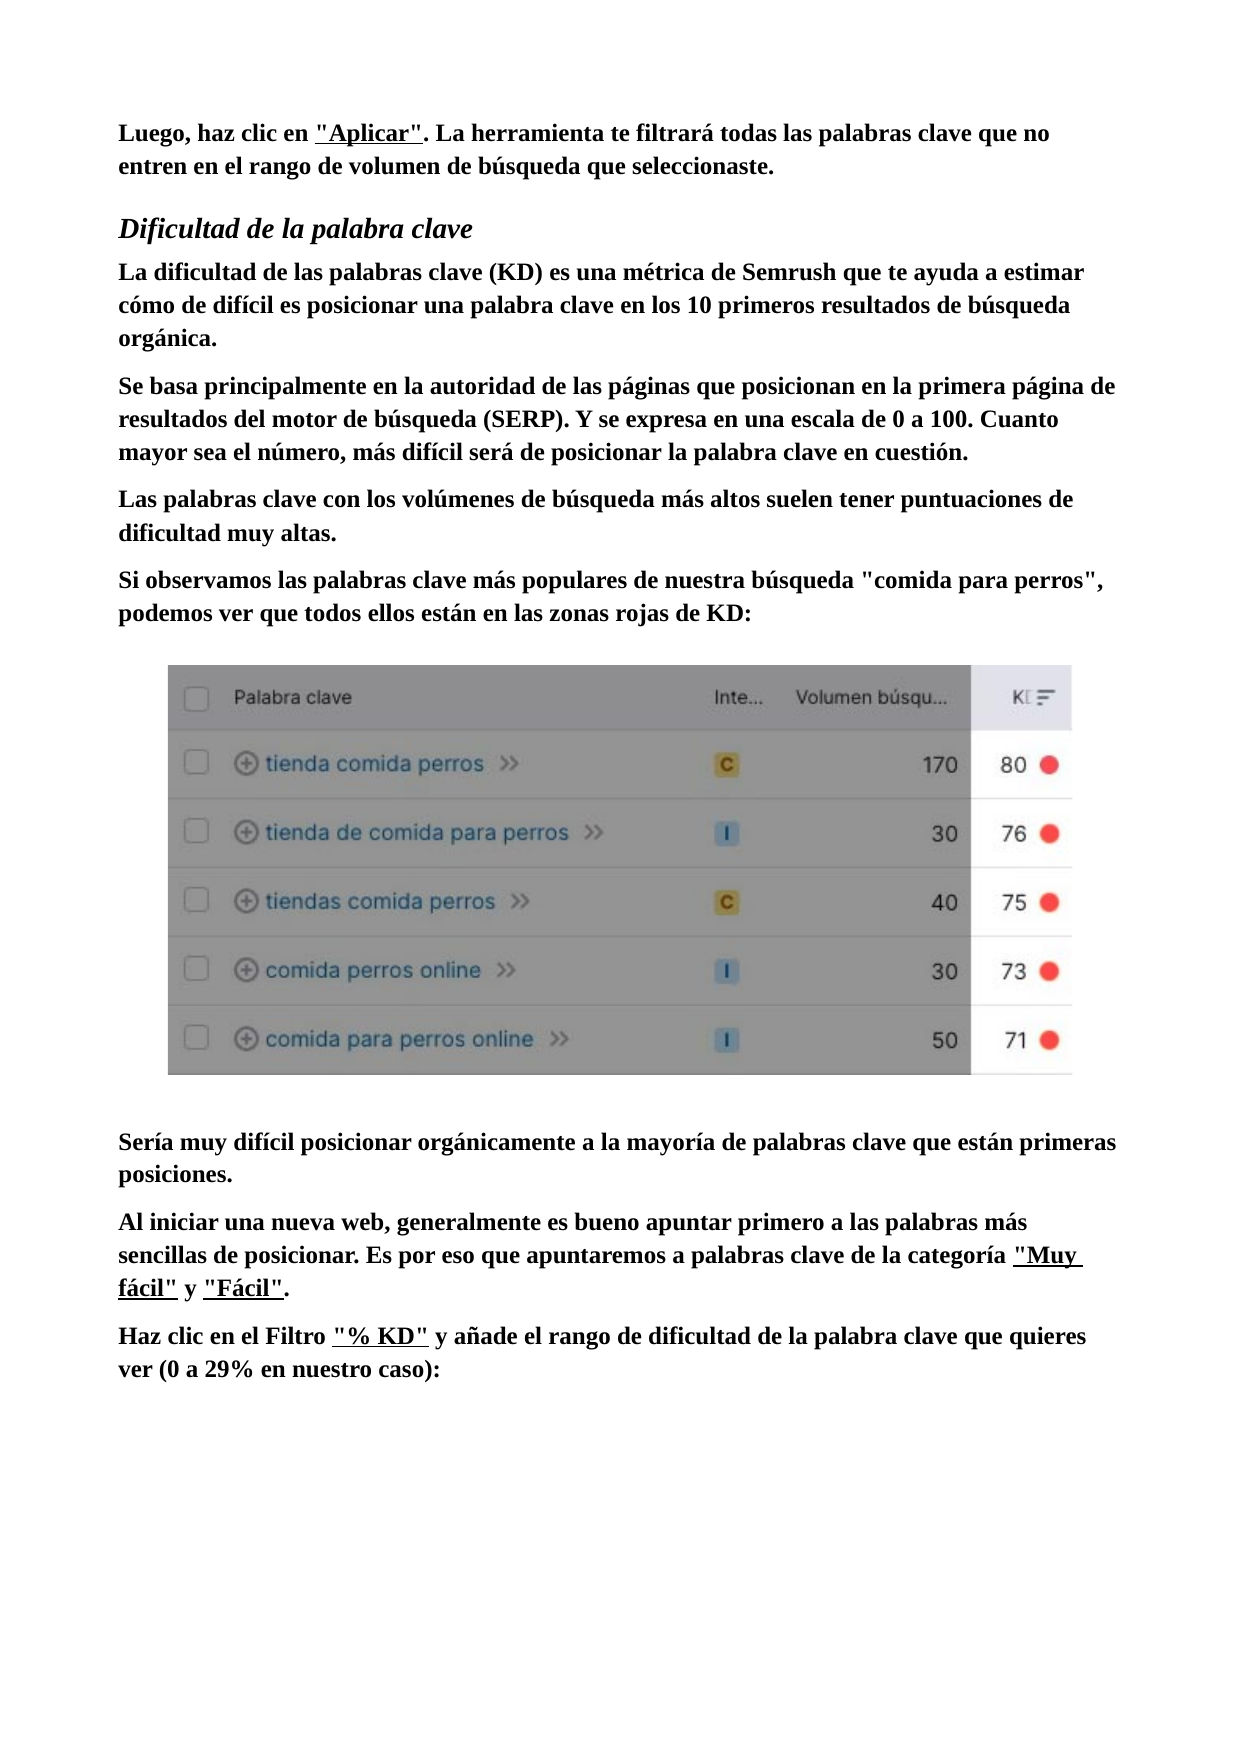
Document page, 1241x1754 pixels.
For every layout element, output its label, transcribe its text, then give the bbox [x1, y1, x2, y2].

picture [167, 665, 1073, 1075]
subtitle Dificultad de la palabra clave [118, 211, 1122, 245]
text La dificultad de las palabras clave (KD) es una métrica de Semrush que te ayuda a estimar cómo de difícil es posicionar una palabra clave en los 10 primeros resultados de búsqueda orgánica. [118, 257, 1122, 352]
text Al iniciar una nueva web, generalmente es bueno apuntar primero a las palabras más sencillas de posicionar. Es por eso que apuntaremos a palabras clave de la categoría "Muy fácil" y "Fácil". [118, 1207, 1122, 1302]
text Sería muy difícil posicionar orgánicamente a la mayoría de palabras clave que están primeras posiciones. [118, 1127, 1122, 1188]
text Haz clic en el Filtro "% KD" y añade el rango de dificultad de la palabra clave que quieres ver (0 a 29% en nuestro caso): [118, 1321, 1122, 1383]
text Se basa principalmente en la autoridad de las páginas que posicionan en la primera página de resultados del motor de búsqueda (SERP). Y se expresa en una escala de 0 a 100. Cuanto mayor sea el número, más difícil será de posicionar la palabra clave en cuestión. [118, 371, 1122, 466]
text Si observamos las palabras clave más populares de nuestra búsqueda "comida para perros", podemos ver que todos ellos están en las zonas rojas de KD: [118, 565, 1122, 627]
text Luego, haz clic en "Aplicar". La herramienta te filtrará todas las palabras clave que no entren en el rango de volumen de búsqueda que seleccionaste. [118, 118, 1122, 180]
text Las palabras clave con los volúmenes de búsqueda más altos suelen tener puntuaciones de dificultad muy altas. [118, 484, 1122, 546]
